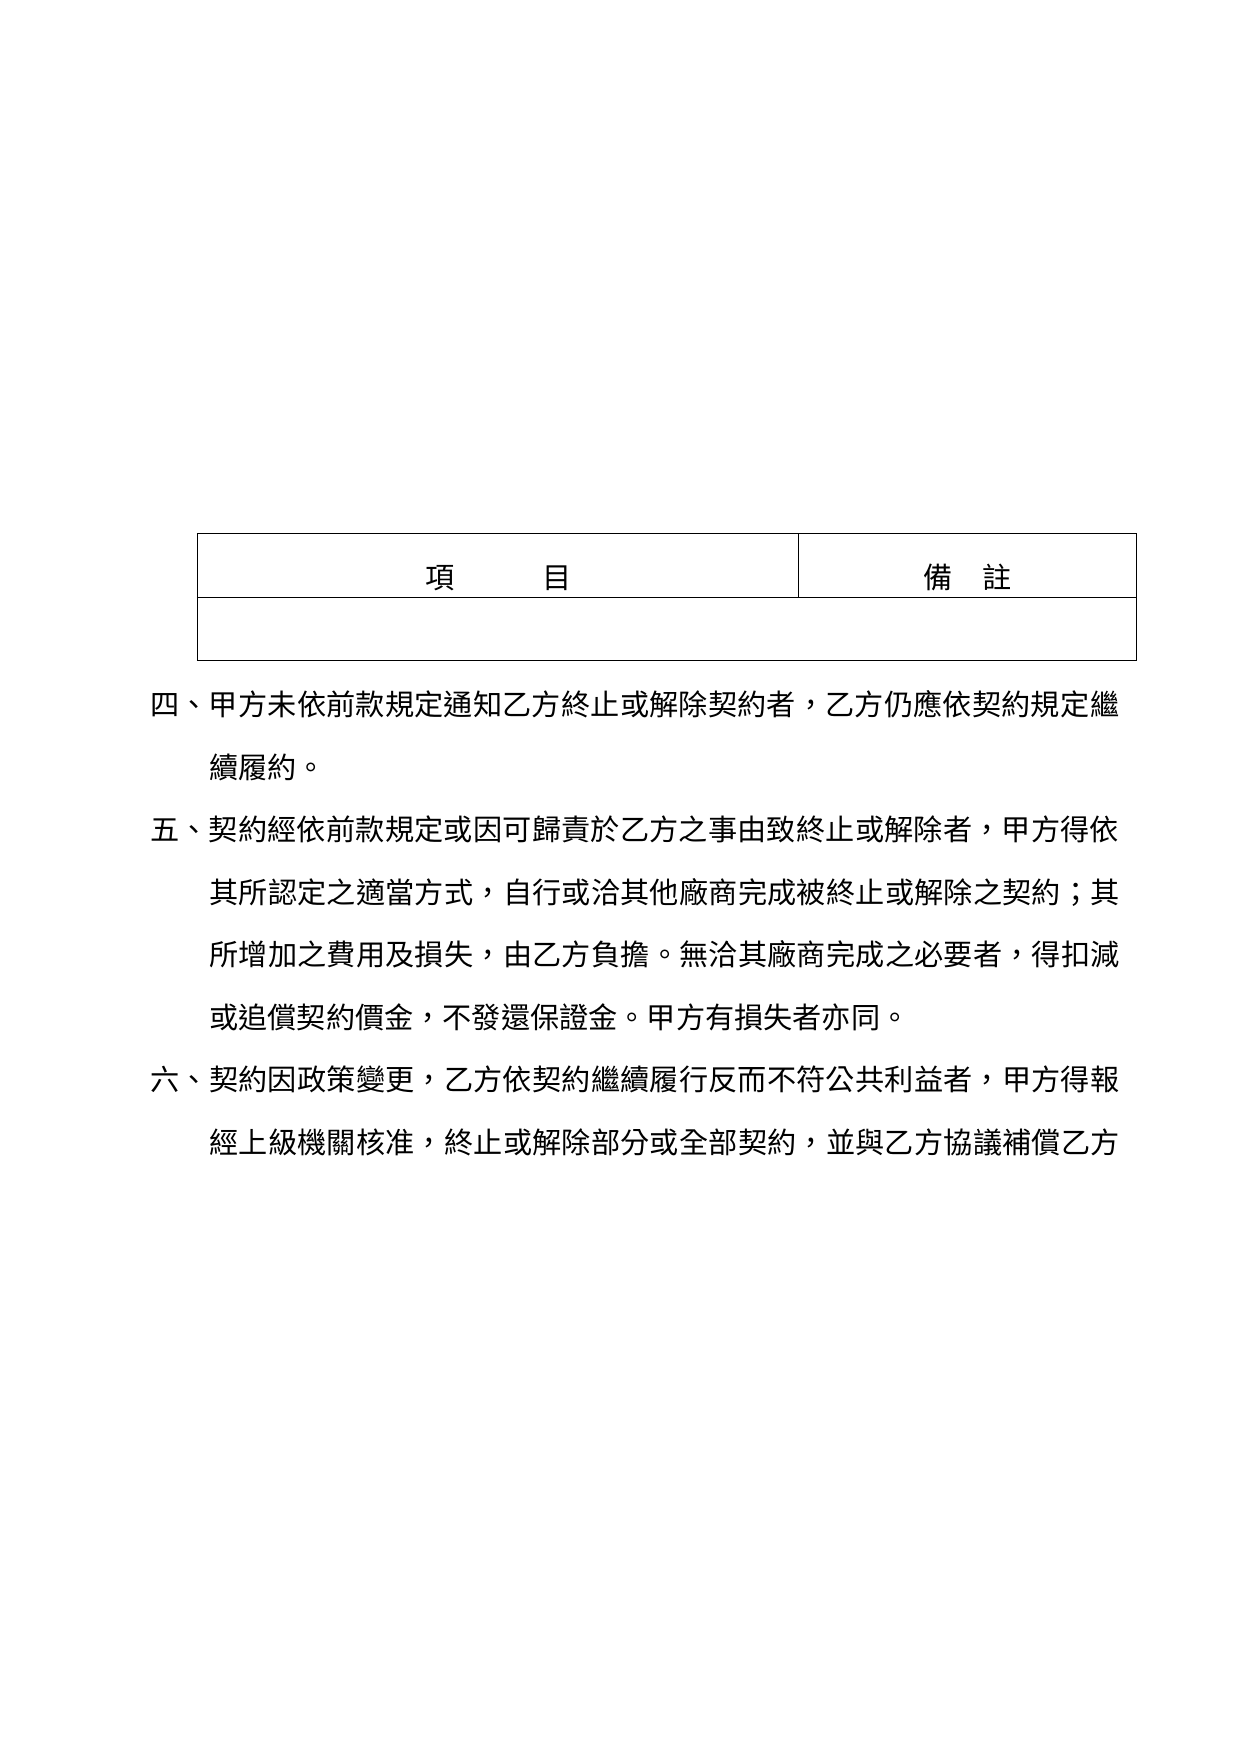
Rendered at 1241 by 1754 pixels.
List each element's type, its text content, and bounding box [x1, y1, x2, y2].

table_header 項 目 [198, 534, 798, 597]
table_header 備 註 [799, 534, 1136, 597]
text 五、契約經依前款規定或因可歸責於乙方之事由致終止或解除者，甲方得依其所認定之適當方式，自行或洽其他廠商完成被終止或解除之契約；其所增加之費用及損失，由乙方負擔。無洽其廠商完成之必要者，得扣減或追償契約價金，不發還保證金。甲方有損失者亦同。 [150, 786, 1122, 1036]
text 四、甲方未依前款規定通知乙方終止或解除契約者，乙方仍應依契約規定繼續履約。 [150, 661, 1122, 786]
text 六、契約因政策變更，乙方依契約繼續履行反而不符公共利益者，甲方得報經上級機關核准，終止或解除部分或全部契約，並與乙方協議補償乙方 [150, 1036, 1122, 1161]
table_cell [198, 598, 1136, 660]
